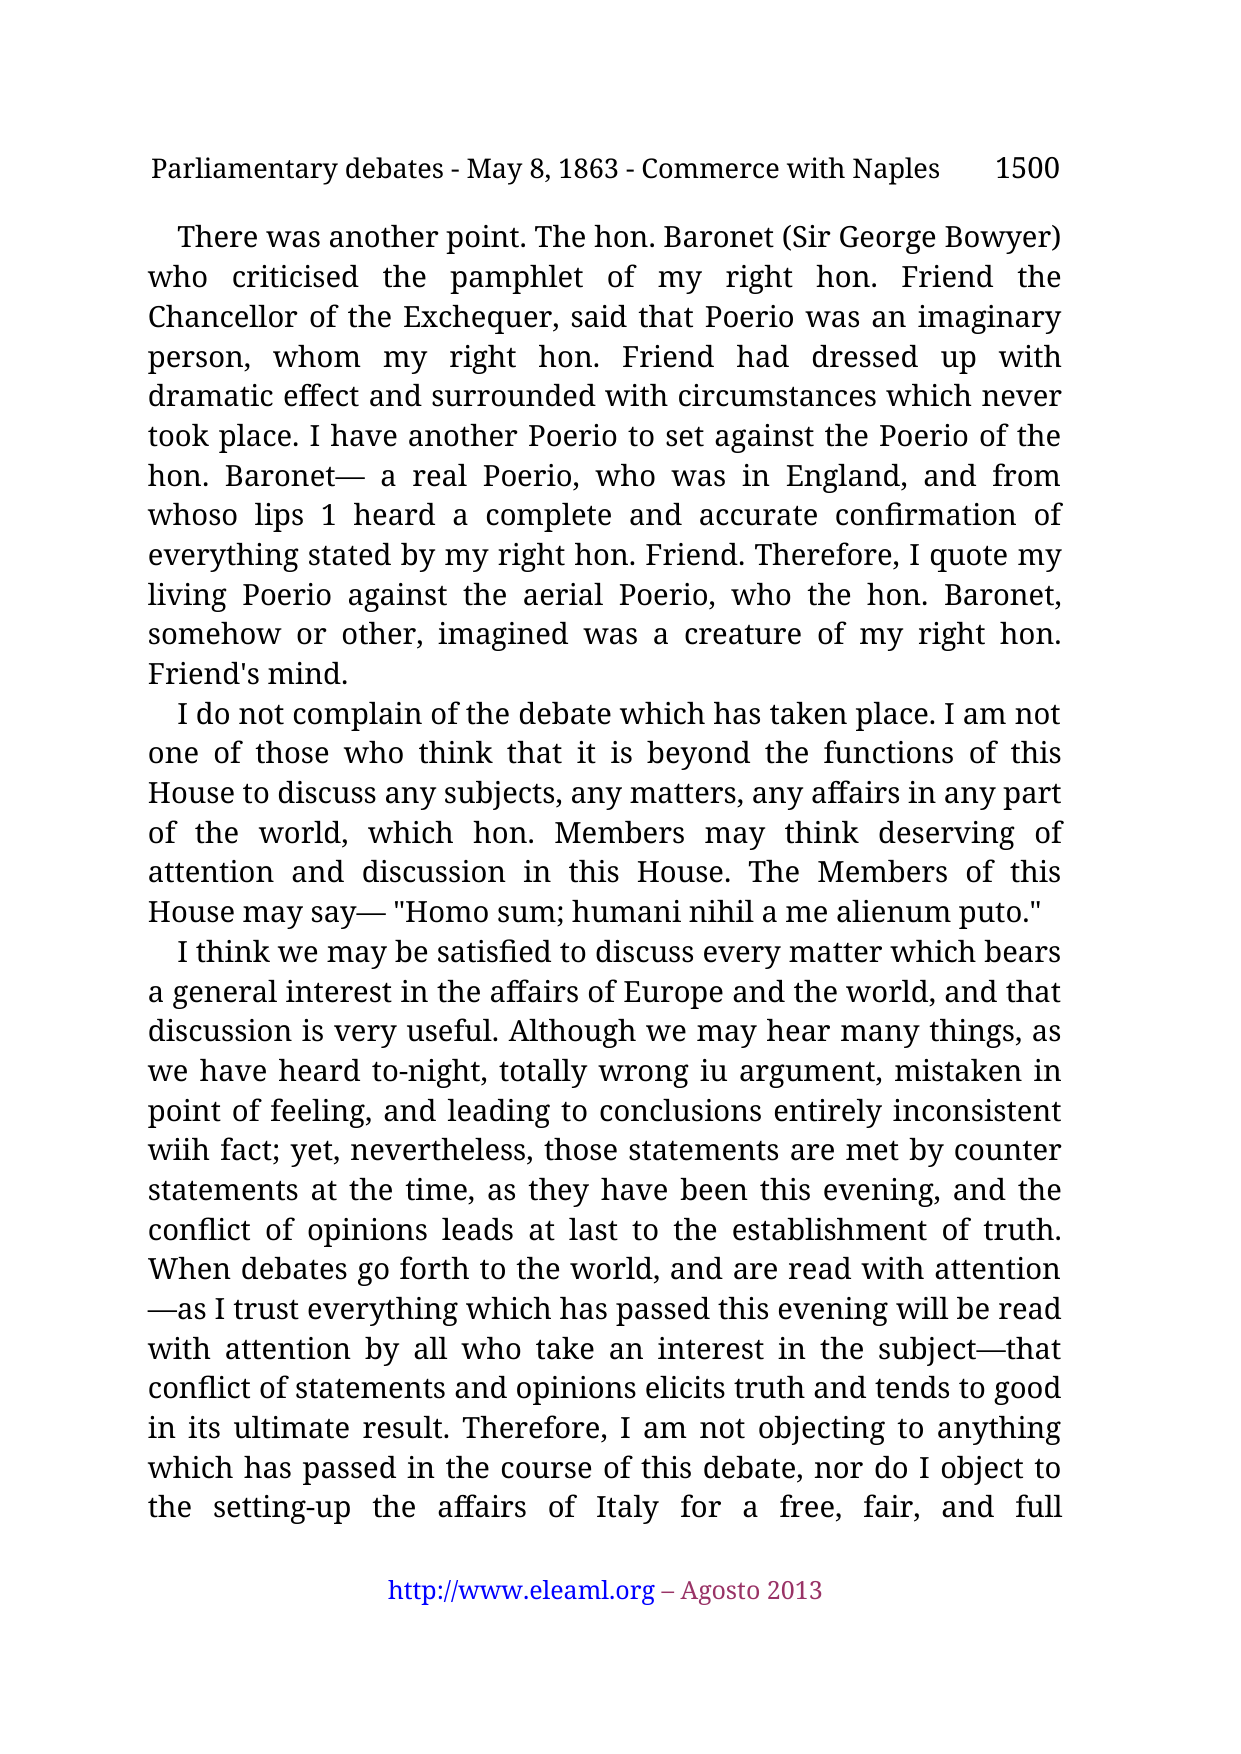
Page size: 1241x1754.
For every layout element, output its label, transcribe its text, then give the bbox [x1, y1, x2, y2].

text I think we may be satisfied to discuss every matter which bears a general interest in the affairs of Europe and the world, and that discussion is very useful. Although we may hear many things, as we have heard to-night, totally wrong iu argument, mistaken in point of feeling, and leading to conclusions entirely inconsistent wiih fact; yet, nevertheless, those statements are met by counter statements at the time, as they have been this evening, and the conflict of opinions leads at last to the establishment of truth. When debates go forth to the world, and are read with attention—as I trust everything which has passed this evening will be read with attention by all who take an interest in the subject—that conflict of statements and opinions elicits truth and tends to good in its ultimate result. Therefore, I am not objecting to anything which has passed in the course of this debate, nor do I object to the setting-up the affairs of Italy for a free, fair, and full [148, 931, 1063, 1526]
text There was another point. The hon. Baronet (Sir George Bowyer) who criticised the pamphlet of my right hon. Friend the Chancellor of the Exchequer, said that Poerio was an imaginary person, whom my right hon. Friend had dressed up with dramatic effect and surrounded with circumstances which never took place. I have another Poerio to set against the Poerio of the hon. Baronet— a real Poerio, who was in England, and from whoso lips 1 heard a complete and accurate confirmation of everything stated by my right hon. Friend. Therefore, I quote my living Poerio against the aerial Poerio, who the hon. Baronet, somehow or other, imagined was a creature of my right hon. Friend's mind. [148, 217, 1063, 693]
text I do not complain of the debate which has taken place. I am not one of those who think that it is beyond the functions of this House to discuss any subjects, any matters, any affairs in any part of the world, which hon. Members may think deserving of attention and discussion in this House. The Members of this House may say— "Homo sum; humani nihil a me alienum puto." [148, 693, 1063, 931]
